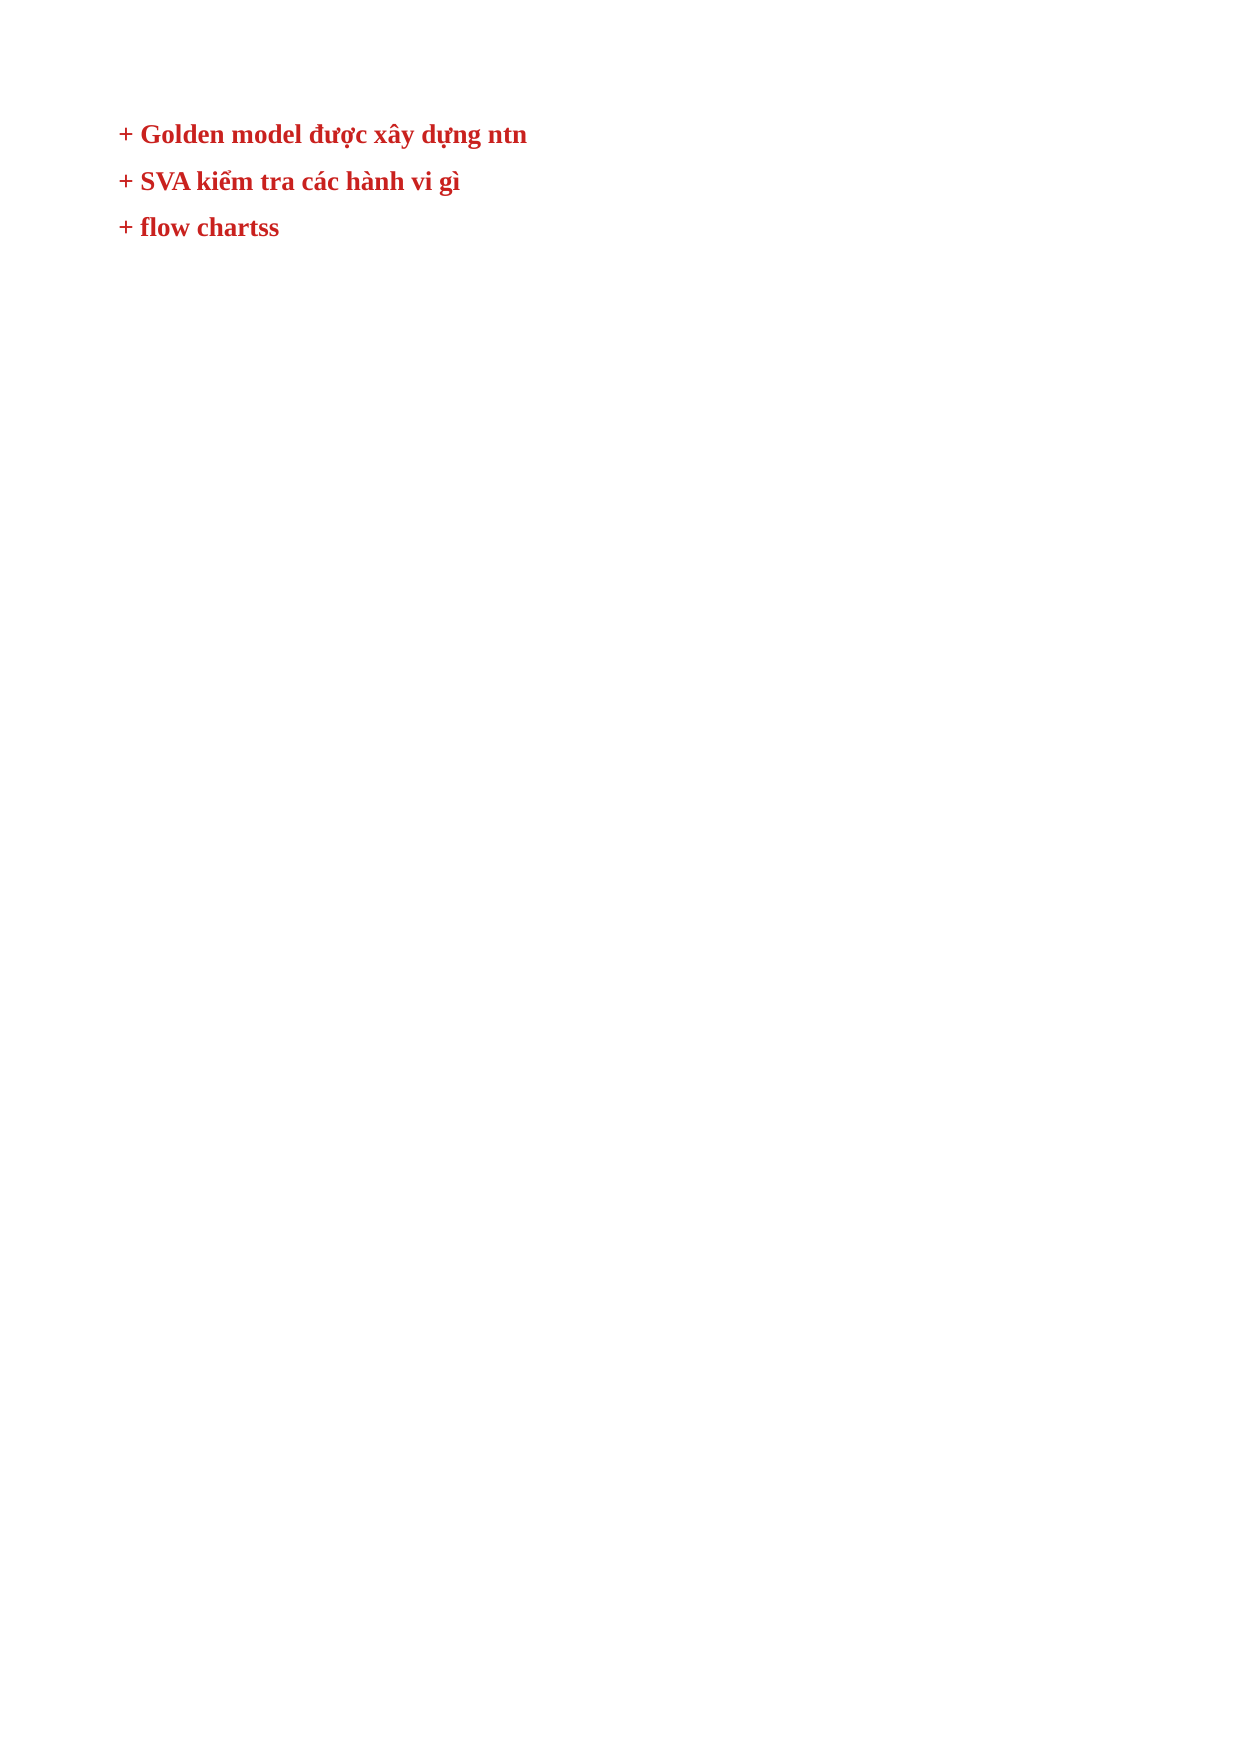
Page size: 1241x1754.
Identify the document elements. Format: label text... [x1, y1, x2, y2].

text + flow chartss [118, 211, 1122, 243]
text + SVA kiểm tra các hành vi gì [118, 165, 1122, 196]
text + Golden model được xây dựng ntn [118, 118, 1122, 149]
